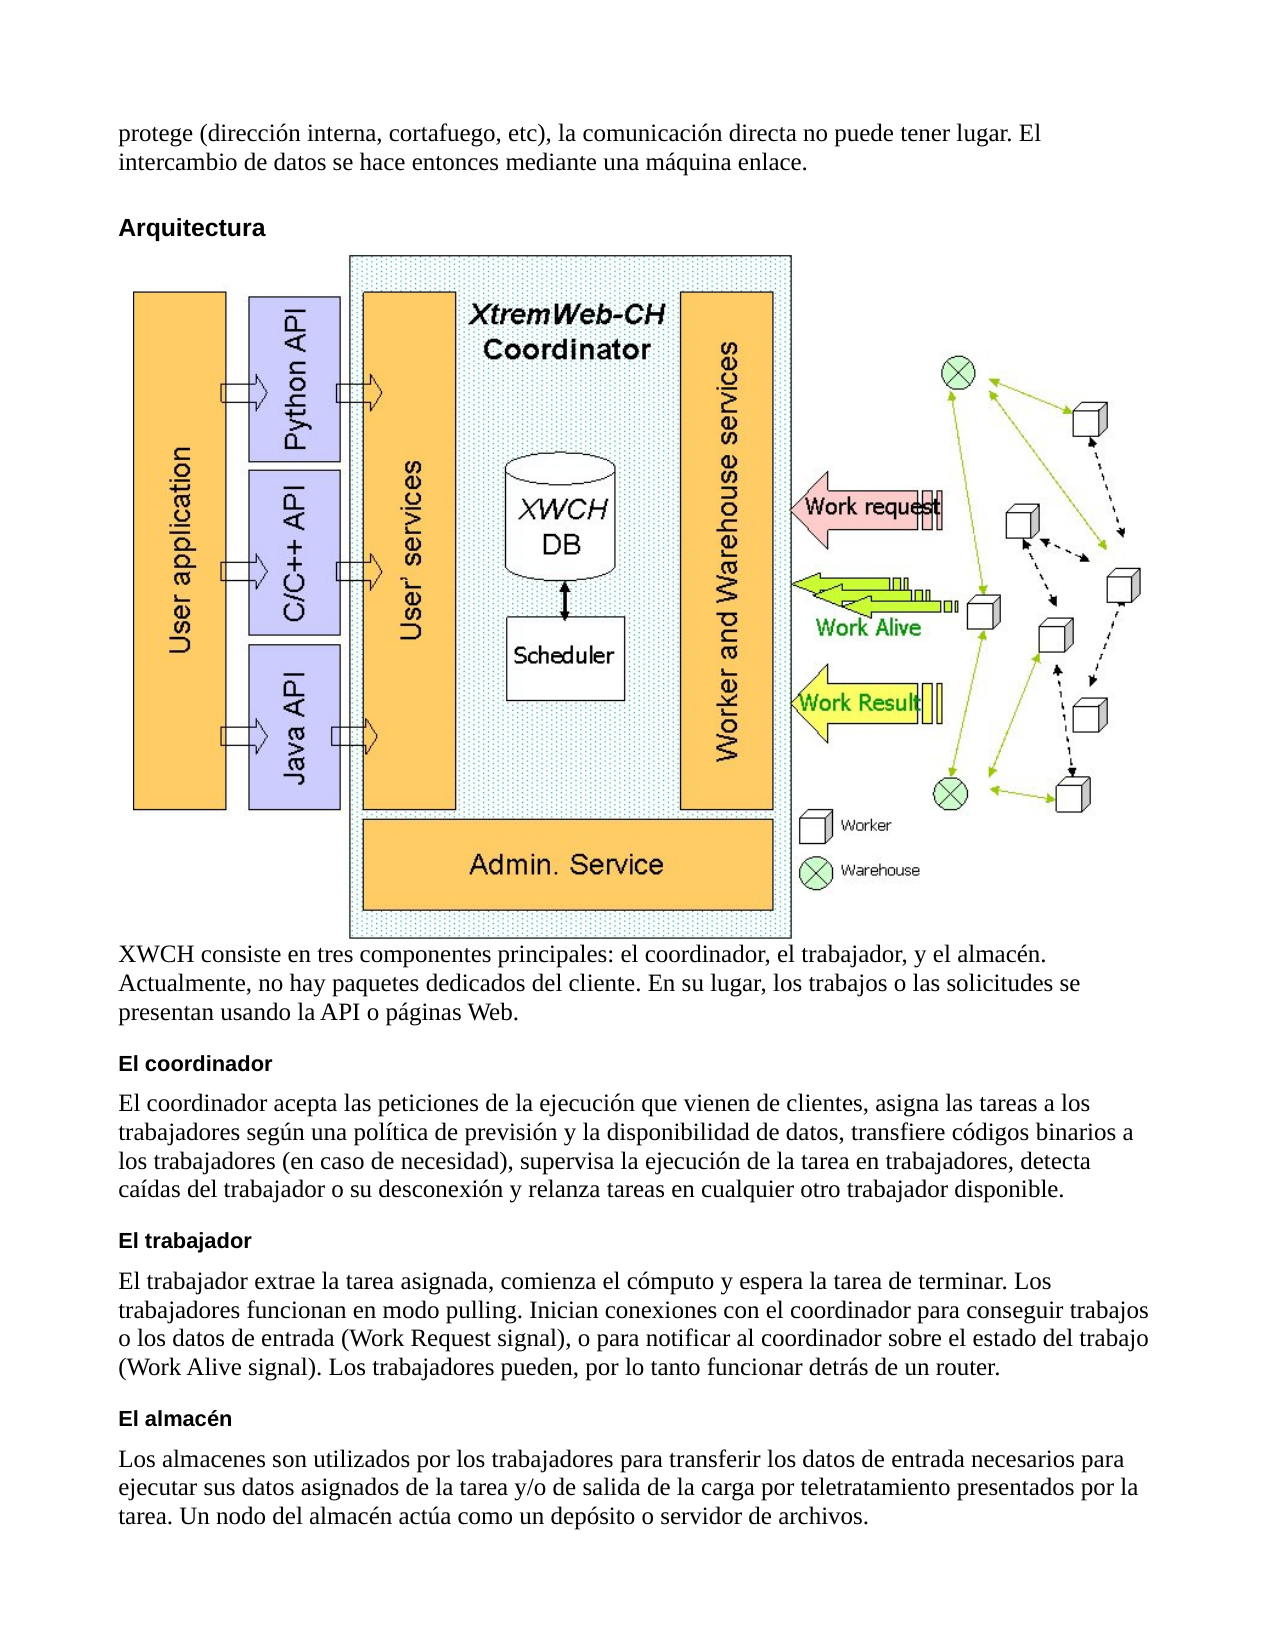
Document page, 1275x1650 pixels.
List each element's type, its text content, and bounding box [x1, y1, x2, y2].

text Los almacenes son utilizados por los trabajadores para transferir los datos de entrada necesarios para ejecutar sus datos asignados de la tarea y/o de salida de la carga por teletratamiento presentados por la tarea. Un nodo del almacén actúa como un depósito o servidor de archivos. [118, 1444, 1157, 1530]
subtitle El coordinador [118, 1051, 1157, 1076]
text protege (dirección interna, cortafuego, etc), la comunicación directa no puede tener lugar. El intercambio de datos se hace entonces mediante una máquina enlace. [118, 118, 1157, 176]
text El trabajador extrae la tarea asignada, comienza el cómputo y espera la tarea de terminar. Los trabajadores funcionan en modo pulling. Inician conexiones con el coordinador para conseguir trabajos o los datos de entrada (Work Request signal), o para notificar al coordinador sobre el estado del trabajo (Work Alive signal). Los trabajadores pueden, por lo tanto funcionar detrás de un router. [118, 1266, 1157, 1381]
text XWCH consiste en tres componentes principales: el coordinador, el trabajador, y el almacén. Actualmente, no hay paquetes dedicados del cliente. En su lugar, los trabajos o las solicitudes se presentan usando la API o páginas Web. [118, 940, 1157, 1026]
picture [133, 254, 1142, 940]
subtitle El trabajador [118, 1228, 1157, 1253]
subtitle Arquitectura [118, 213, 1157, 242]
text El coordinador acepta las peticiones de la ejecución que vienen de clientes, asigna las tareas a los trabajadores según una política de previsión y la disponibilidad de datos, transfiere códigos binarios a los trabajadores (en caso de necesidad), supervisa la ejecución de la tarea en trabajadores, detecta caídas del trabajador o su desconexión y relanza tareas en cualquier otro trabajador disponible. [118, 1088, 1157, 1203]
subtitle El almacén [118, 1406, 1157, 1431]
